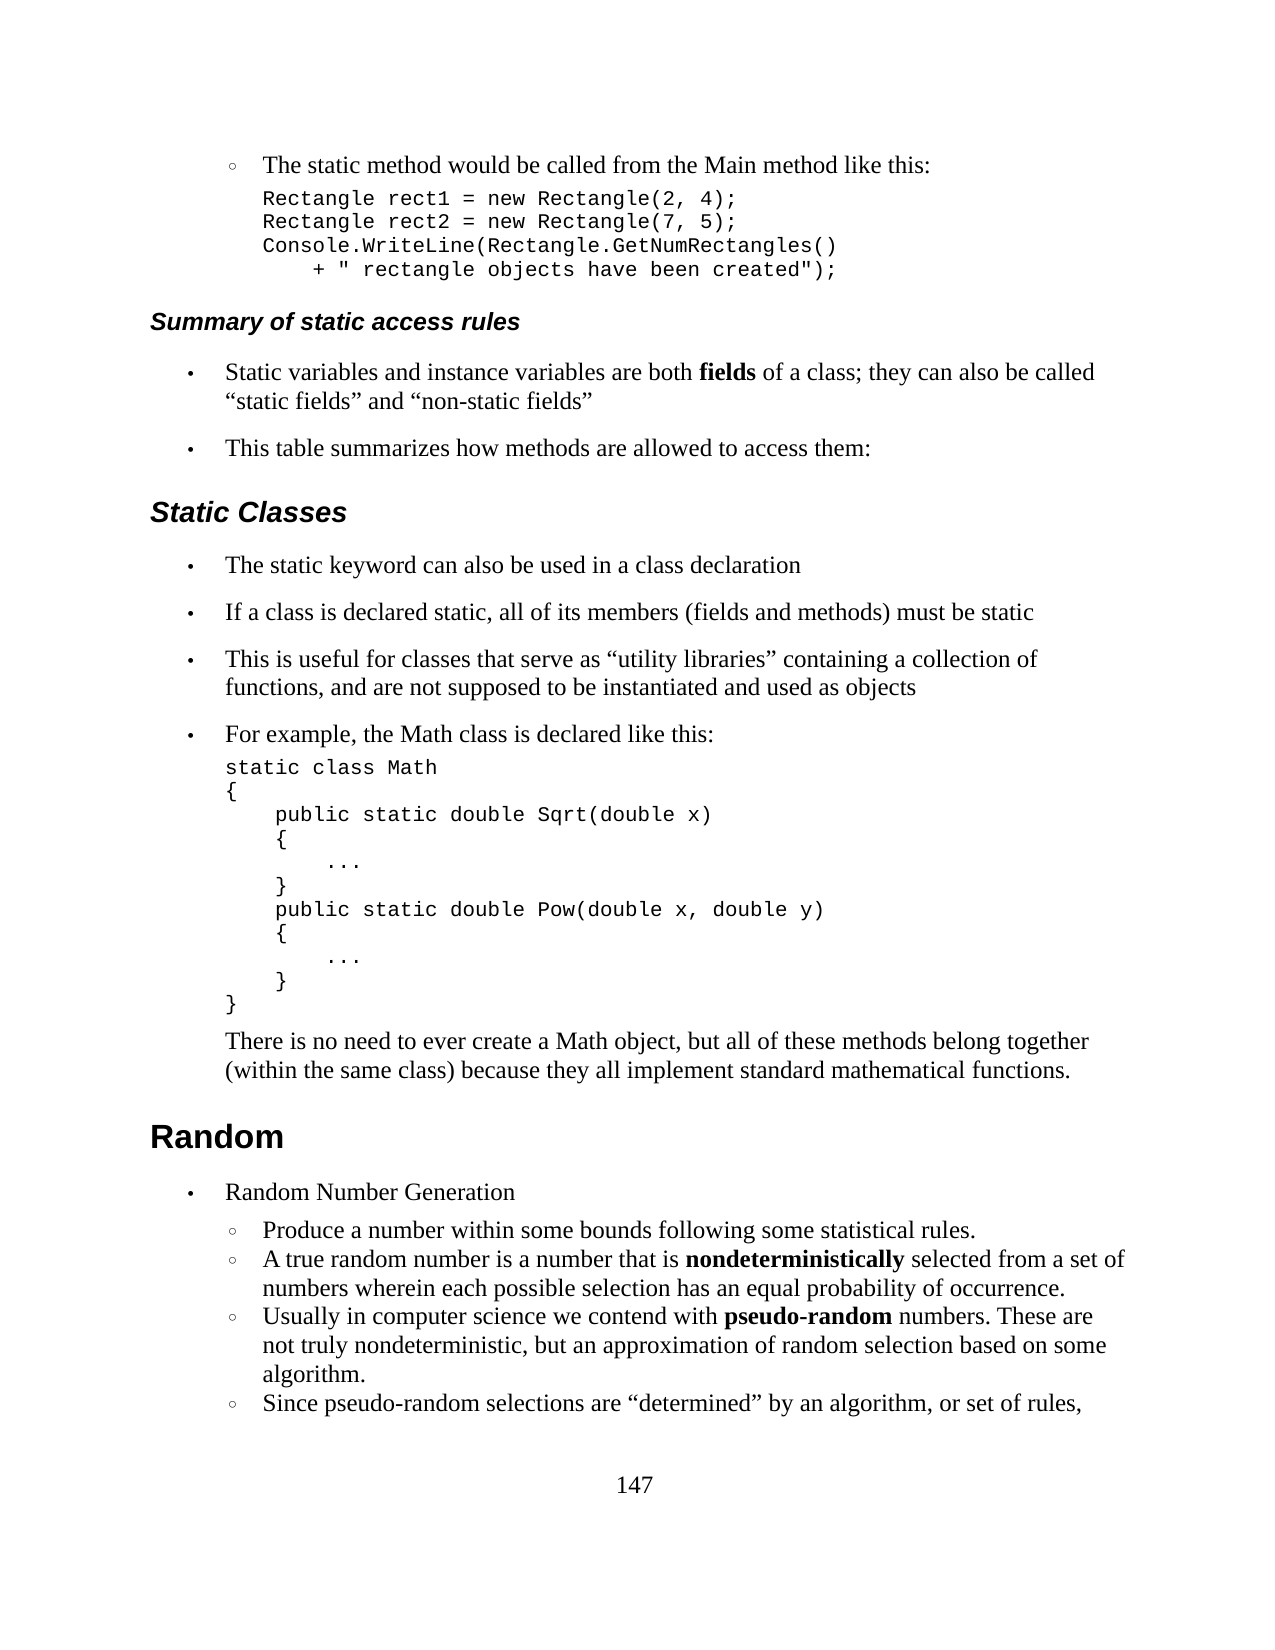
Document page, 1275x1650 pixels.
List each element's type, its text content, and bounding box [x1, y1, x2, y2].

list { [187, 781, 1125, 804]
list If a class is declared static, all of its members (fields and methods) must be static [187, 597, 1125, 626]
subtitle Random [150, 1117, 1125, 1156]
list For example, the Math class is declared like this: [187, 719, 1125, 748]
list Rectangle rect2 = new Rectangle(7, 5); [225, 211, 1125, 235]
list Random Number Generation [187, 1177, 1125, 1206]
list public static double Sqrt(double x) [187, 804, 1125, 828]
list There is no need to ever create a Math object, but all of these methods belong together (within the same class) because they all implement standard mathematical functions. [187, 1026, 1125, 1083]
list { [187, 922, 1125, 946]
subtitle Static Classes [150, 495, 1125, 529]
list } [187, 993, 1125, 1017]
list The static keyword can also be used in a class declaration [187, 550, 1125, 579]
list } [187, 875, 1125, 899]
subtitle Summary of static access rules [150, 307, 1125, 336]
list Console.WriteLine(Rectangle.GetNumRectangles() [225, 235, 1125, 259]
list Produce a number within some bounds following some statistical rules. [225, 1215, 1125, 1244]
list The static method would be called from the Main method like this: [225, 150, 1125, 179]
list static class Math [187, 757, 1125, 781]
list { [187, 828, 1125, 851]
list Rectangle rect1 = new Rectangle(2, 4); [225, 188, 1125, 211]
list } [187, 970, 1125, 993]
list Static variables and instance variables are both fields of a class; they can also be called “static fields” and “non-static fields” [187, 357, 1125, 415]
list ... [187, 946, 1125, 970]
list Since pseudo-random selections are “determined” by an algorithm, or set of rules, [225, 1388, 1125, 1416]
list A true random number is a number that is nondeterministically selected from a set of numbers wherein each possible selection has an equal probability of occurrence. [225, 1244, 1125, 1301]
list + " rectangle objects have been created"); [225, 259, 1125, 282]
list public static double Pow(double x, double y) [187, 899, 1125, 922]
list This is useful for classes that serve as “utility libraries” containing a collection of functions, and are not supposed to be instantiated and used as objects [187, 644, 1125, 701]
list Usually in computer science we contend with pseudo-random numbers. These are not truly nondeterministic, but an approximation of random selection based on some algorithm. [225, 1301, 1125, 1388]
list ... [187, 851, 1125, 875]
list This table summarizes how methods are allowed to access them: [187, 433, 1125, 461]
